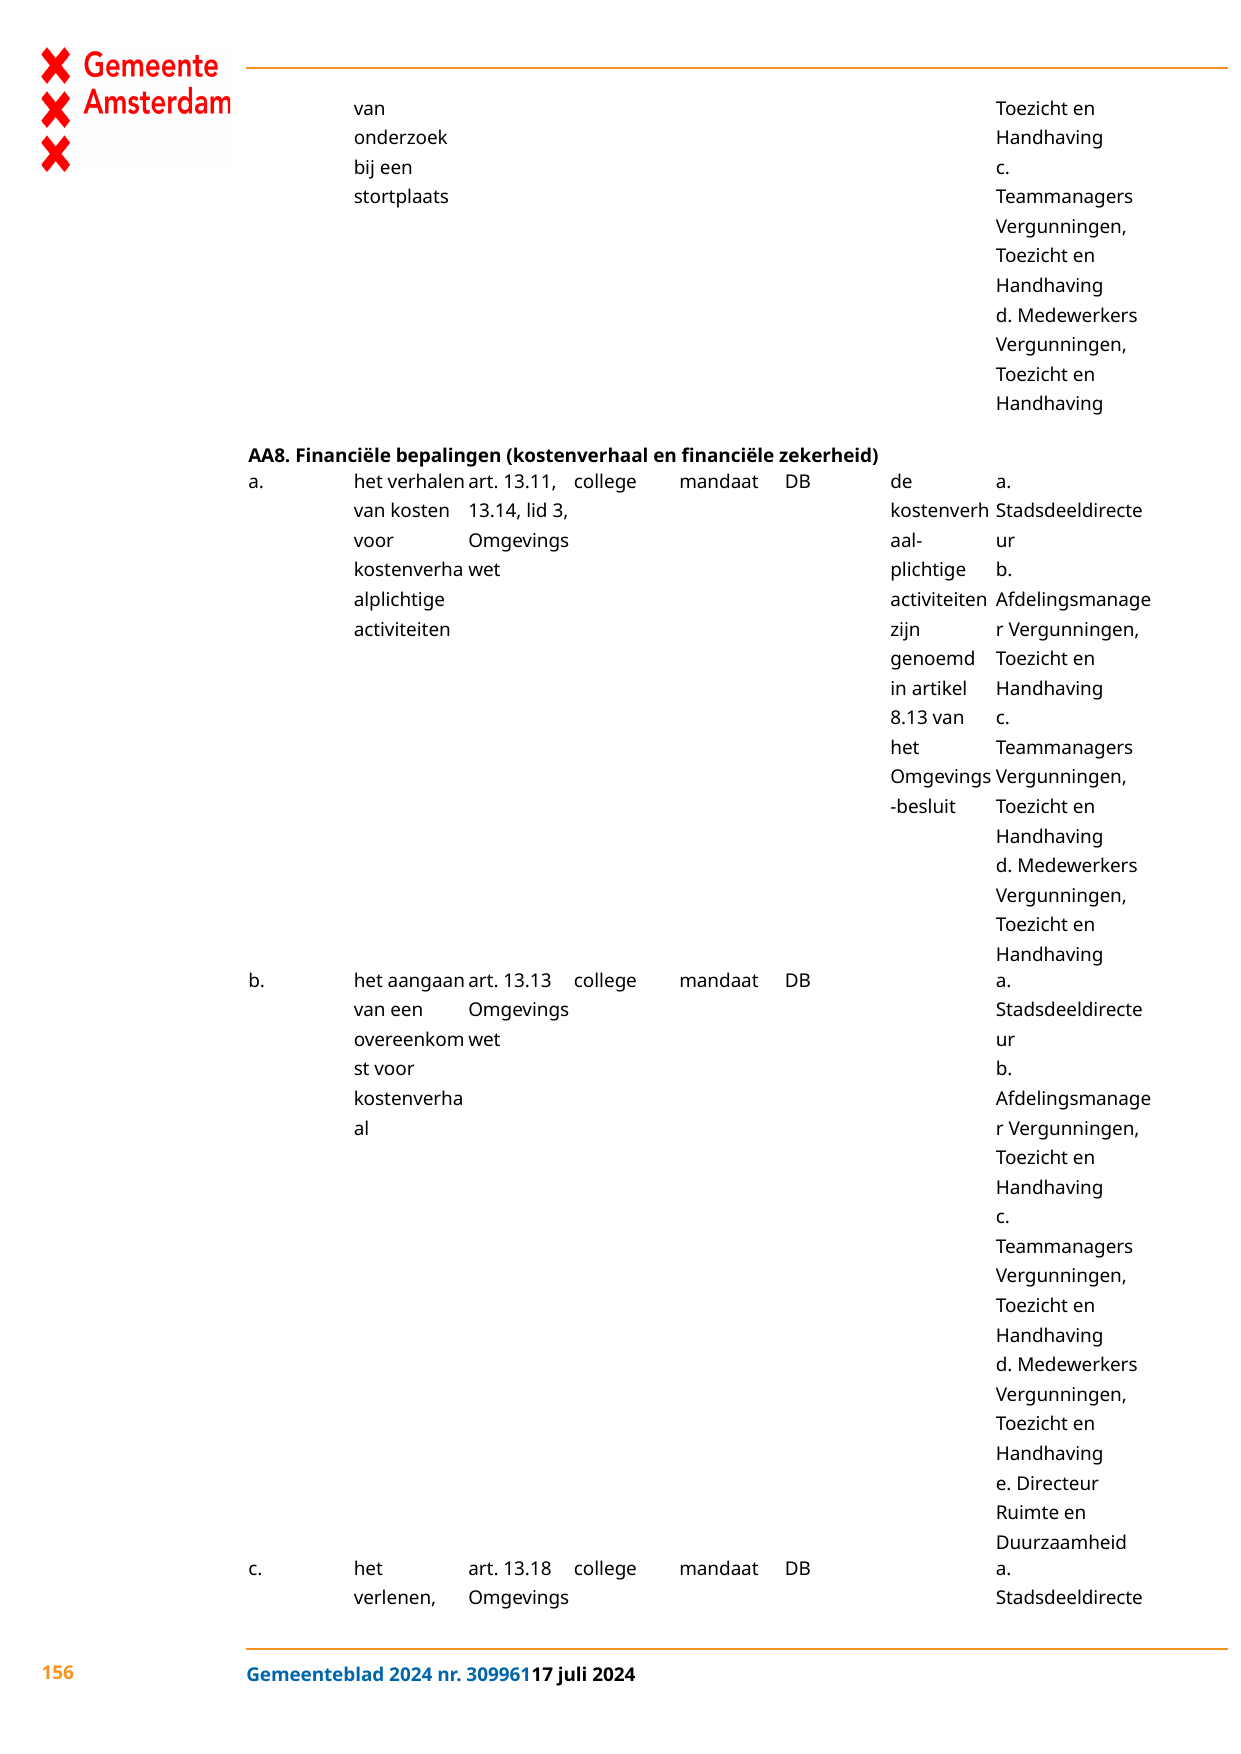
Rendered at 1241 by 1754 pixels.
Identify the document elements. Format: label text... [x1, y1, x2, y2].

table_cell [679, 95, 784, 416]
table_cell a. [248, 468, 353, 967]
table_cell a. Stadsdeeldirecte [996, 1555, 1152, 1610]
table_cell [248, 416, 353, 442]
table_cell a. Stadsdeeldirecteur b. Afdelingsmanager Vergunningen, Toezicht en Handhaving c. Teammanagers Vergunningen, Toezicht en Handhaving d. Medewerkers Vergunningen, Toezicht en Handhaving [996, 468, 1152, 967]
table_cell [248, 95, 353, 416]
table_cell van onderzoek bij een stortplaats [354, 95, 468, 416]
table_cell art. 13.13 Omgevingswet [468, 967, 574, 1555]
table_cell [890, 967, 996, 1555]
table_cell het verlenen, [354, 1555, 468, 1610]
table_cell [890, 95, 996, 416]
table_cell [890, 1555, 996, 1610]
table_cell [890, 416, 996, 442]
table_cell [785, 416, 890, 442]
table_cell [574, 95, 679, 416]
table_cell [354, 416, 468, 442]
table_cell [468, 416, 574, 442]
table_cell het verhalen van kosten voor kostenverhaalplichtige activiteiten [354, 468, 468, 967]
table_cell [468, 95, 574, 416]
table_cell b. [248, 967, 353, 1555]
table_cell [785, 95, 890, 416]
table_cell de kostenverhaal-plichtige activiteiten zijn genoemd in artikel 8.13 van het Omgevings-besluit [890, 468, 996, 967]
table_cell DB [785, 1555, 890, 1610]
table_cell het aangaan van een overeenkomst voor kostenverhaal [354, 967, 468, 1555]
table_cell [679, 416, 784, 442]
table_cell college [574, 1555, 679, 1610]
table_cell art. 13.11, 13.14, lid 3, Omgevingswet [468, 468, 574, 967]
table_cell [996, 416, 1152, 442]
table_cell mandaat [679, 1555, 784, 1610]
picture [41, 47, 231, 172]
table_cell mandaat [679, 967, 784, 1555]
table_cell [574, 416, 679, 442]
table_cell DB [785, 468, 890, 967]
table_cell AA8. Financiële bepalingen (kostenverhaal en financiële zekerheid) [248, 442, 1152, 468]
table_cell college [574, 468, 679, 967]
table_cell a. Stadsdeeldirecteur b. Afdelingsmanager Vergunningen, Toezicht en Handhaving c. Teammanagers Vergunningen, Toezicht en Handhaving d. Medewerkers Vergunningen, Toezicht en Handhaving e. Directeur Ruimte en Duurzaamheid [996, 967, 1152, 1555]
table_cell c. [248, 1555, 353, 1610]
table_cell DB [785, 967, 890, 1555]
table_cell mandaat [679, 468, 784, 967]
table_cell Toezicht en Handhaving c. Teammanagers Vergunningen, Toezicht en Handhaving d. Medewerkers Vergunningen, Toezicht en Handhaving [996, 95, 1152, 416]
table_cell college [574, 967, 679, 1555]
table_cell art. 13.18 Omgevings [468, 1555, 574, 1610]
